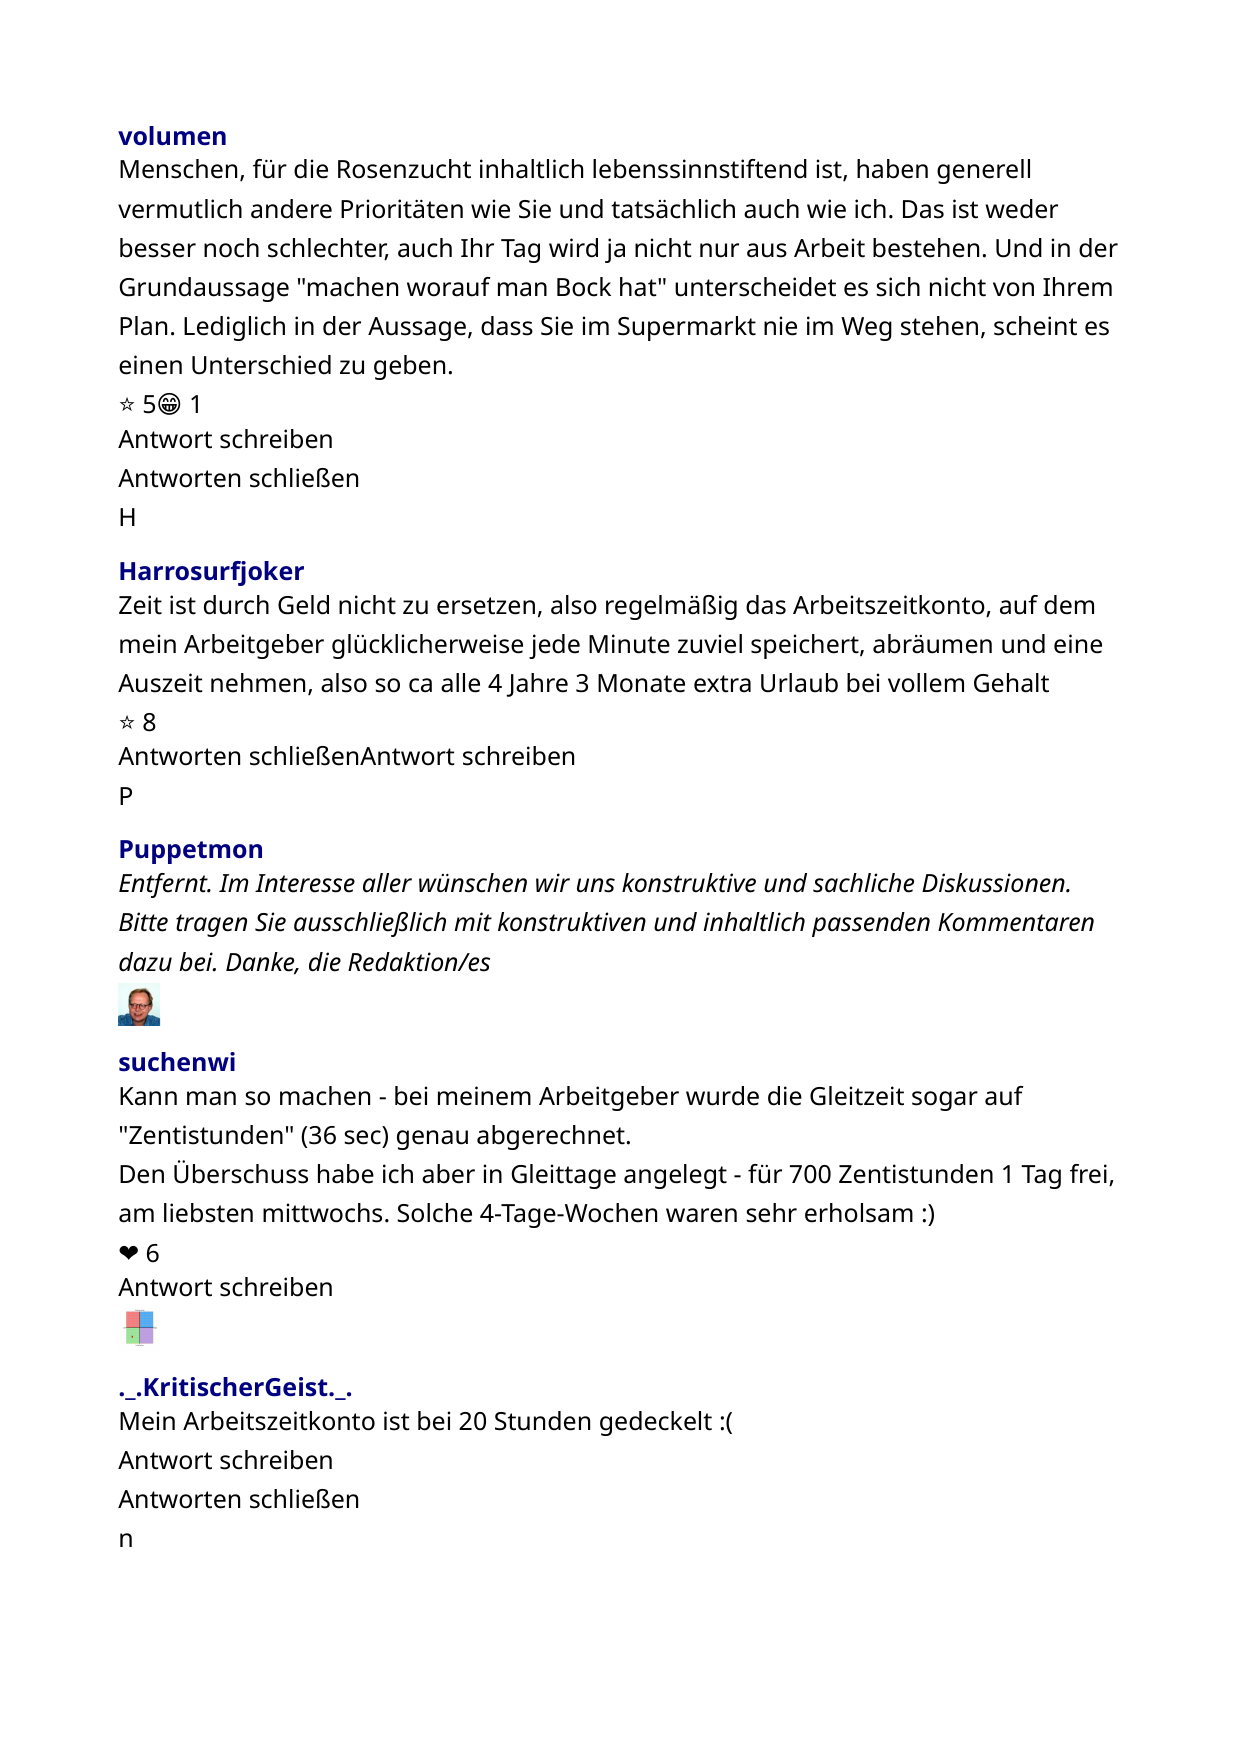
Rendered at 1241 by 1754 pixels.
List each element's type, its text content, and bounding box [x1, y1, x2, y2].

text n [118, 1521, 1122, 1555]
picture [118, 1308, 161, 1351]
subtitle Puppetmon [118, 832, 1122, 866]
text Mein Arbeitszeitkonto ist bei 20 Stunden gedeckelt :( [118, 1403, 1122, 1438]
text Antworten schließenAntwort schreiben [118, 739, 1122, 773]
text Antwort schreiben [118, 421, 1122, 455]
text ❤️ 6 [118, 1235, 1122, 1269]
subtitle suchenwi [118, 1044, 1122, 1078]
text P [118, 778, 1122, 812]
text Entfernt. Im Interesse aller wünschen wir uns konstruktive und sachliche Diskussionen. Bitte tragen Sie ausschließlich mit konstruktiven und inhaltlich passenden Kommentaren dazu bei. Danke, die Redaktion/es [118, 866, 1122, 978]
text ⭐️ 5😁 1 [118, 387, 1122, 421]
text Antwort schreiben [118, 1443, 1122, 1477]
text Den Überschuss habe ich aber in Gleittage angelegt - für 700 Zentistunden 1 Tag frei, am liebsten mittwochs. Solche 4-Tage-Wochen waren sehr erholsam :) [118, 1157, 1122, 1230]
text ⭐️ 8 [118, 705, 1122, 739]
text Antworten schließen [118, 1482, 1122, 1516]
text Menschen, für die Rosenzucht inhaltlich lebenssinnstiftend ist, haben generell vermutlich andere Prioritäten wie Sie und tatsächlich auch wie ich. Das ist weder besser noch schlechter, auch Ihr Tag wird ja nicht nur aus Arbeit bestehen. Und in der Grundaussage "machen worauf man Bock hat" unterscheidet es sich nicht von Ihrem Plan. Lediglich in der Aussage, dass Sie im Supermarkt nie im Weg stehen, scheint es einen Unterschied zu geben. [118, 152, 1122, 382]
subtitle ._.KritischerGeist._. [118, 1369, 1122, 1403]
picture [118, 983, 161, 1026]
text Antworten schließen [118, 460, 1122, 494]
text Antwort schreiben [118, 1269, 1122, 1303]
subtitle Harrosurfjoker [118, 553, 1122, 587]
text H [118, 499, 1122, 534]
text Zeit ist durch Geld nicht zu ersetzen, also regelmäßig das Arbeitszeitkonto, auf dem mein Arbeitgeber glücklicherweise jede Minute zuviel speichert, abräumen und eine Auszeit nehmen, also so ca alle 4 Jahre 3 Monate extra Urlaub bei vollem Gehalt [118, 587, 1122, 700]
subtitle volumen [118, 118, 1122, 152]
text Kann man so machen - bei meinem Arbeitgeber wurde die Gleitzeit sogar auf "Zentistunden" (36 sec) genau abgerechnet. [118, 1078, 1122, 1152]
